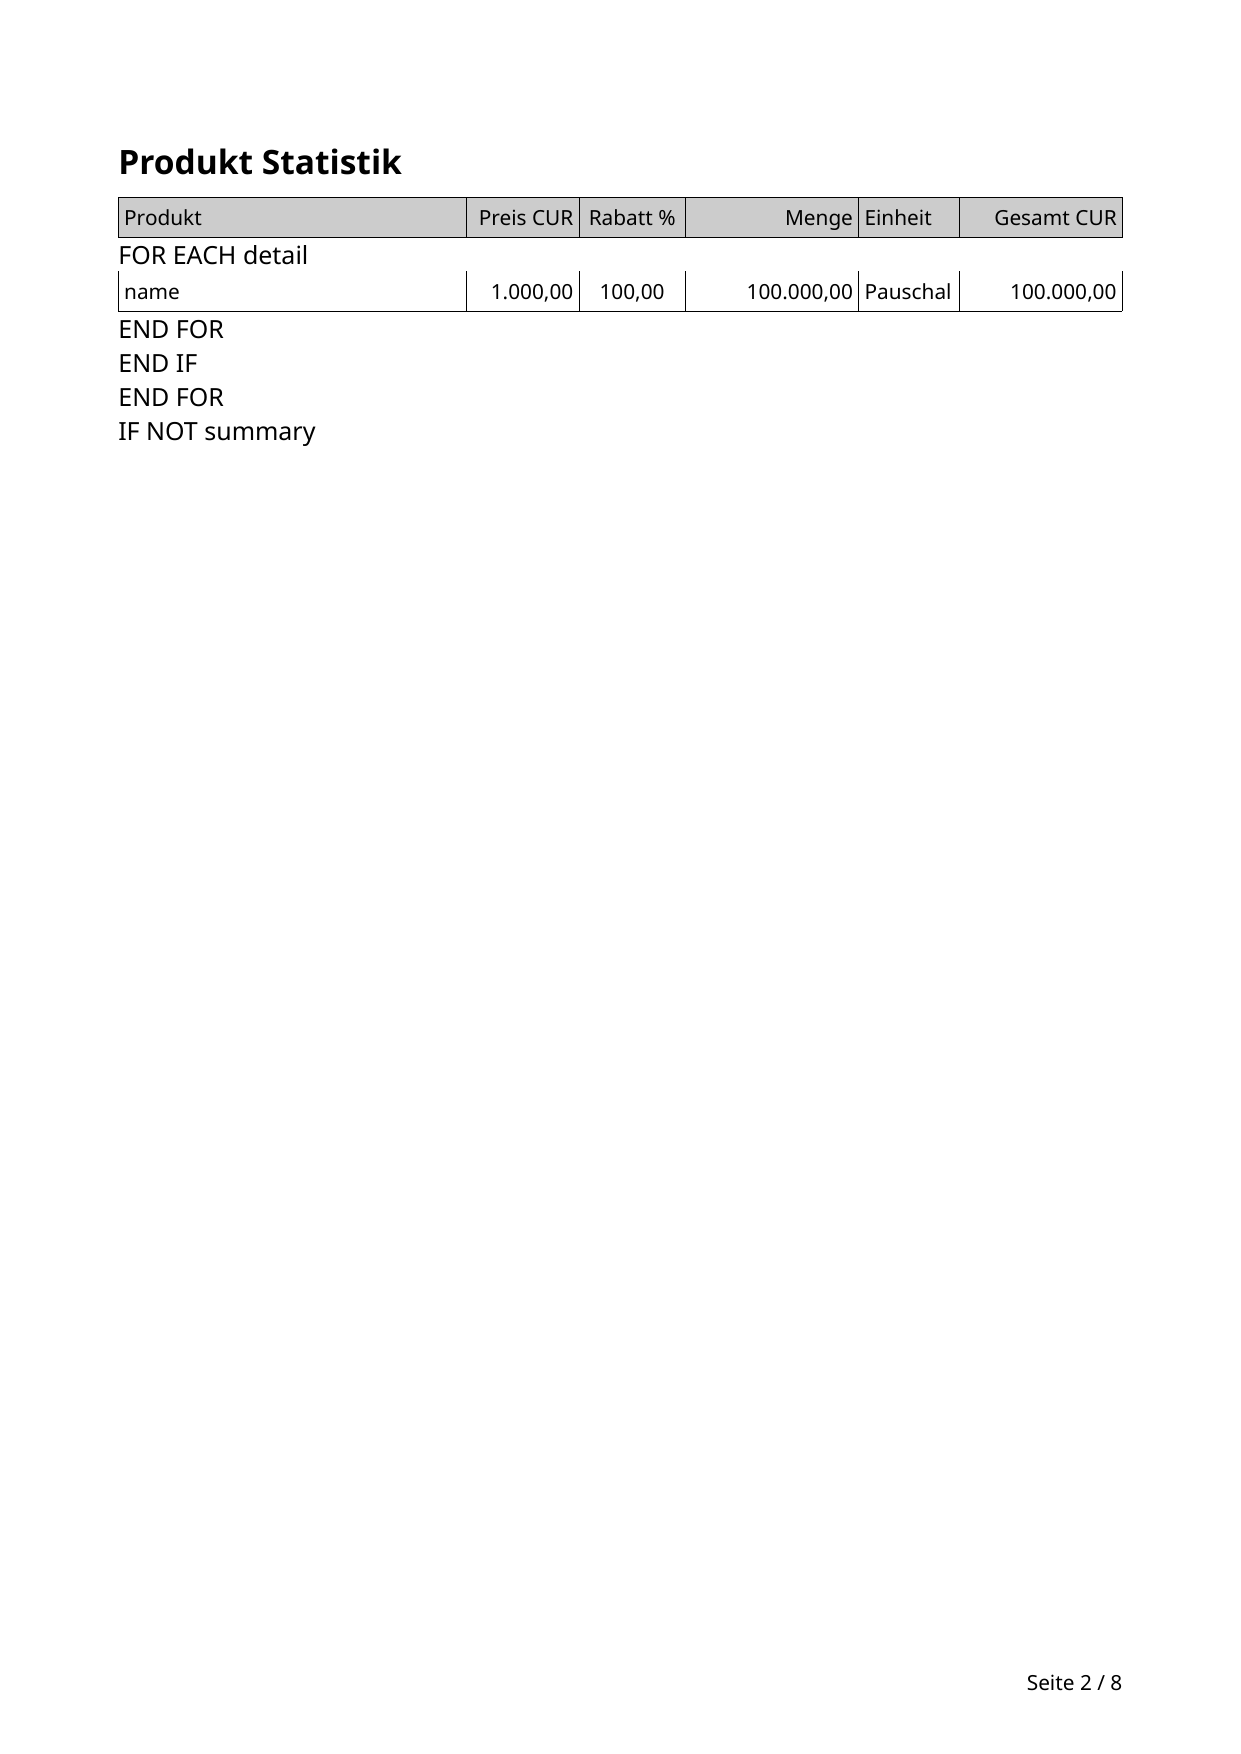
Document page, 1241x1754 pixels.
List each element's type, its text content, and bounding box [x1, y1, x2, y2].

text IF NOT summary [118, 413, 1122, 448]
text END IF [118, 345, 1122, 379]
text END FOR [118, 379, 1122, 413]
table_header Produkt [119, 198, 466, 237]
table_header Rabatt % [580, 198, 685, 237]
table_header 100.000,00 [960, 271, 1122, 311]
table_header Pauschal [859, 271, 959, 311]
text FOR EACH detail [118, 238, 1122, 271]
text END FOR [118, 312, 1122, 345]
table_header Menge [686, 198, 858, 237]
table_header 100.000,00 [686, 271, 858, 311]
table_header Einheit [859, 198, 959, 237]
table_header Gesamt CUR [960, 198, 1122, 237]
table_header 1.000,00 [467, 271, 579, 311]
table_header name [119, 271, 466, 311]
subtitle Produkt Statistik [118, 139, 1122, 185]
table_header 100,00 [580, 271, 685, 311]
table_header Preis CUR [467, 198, 579, 237]
